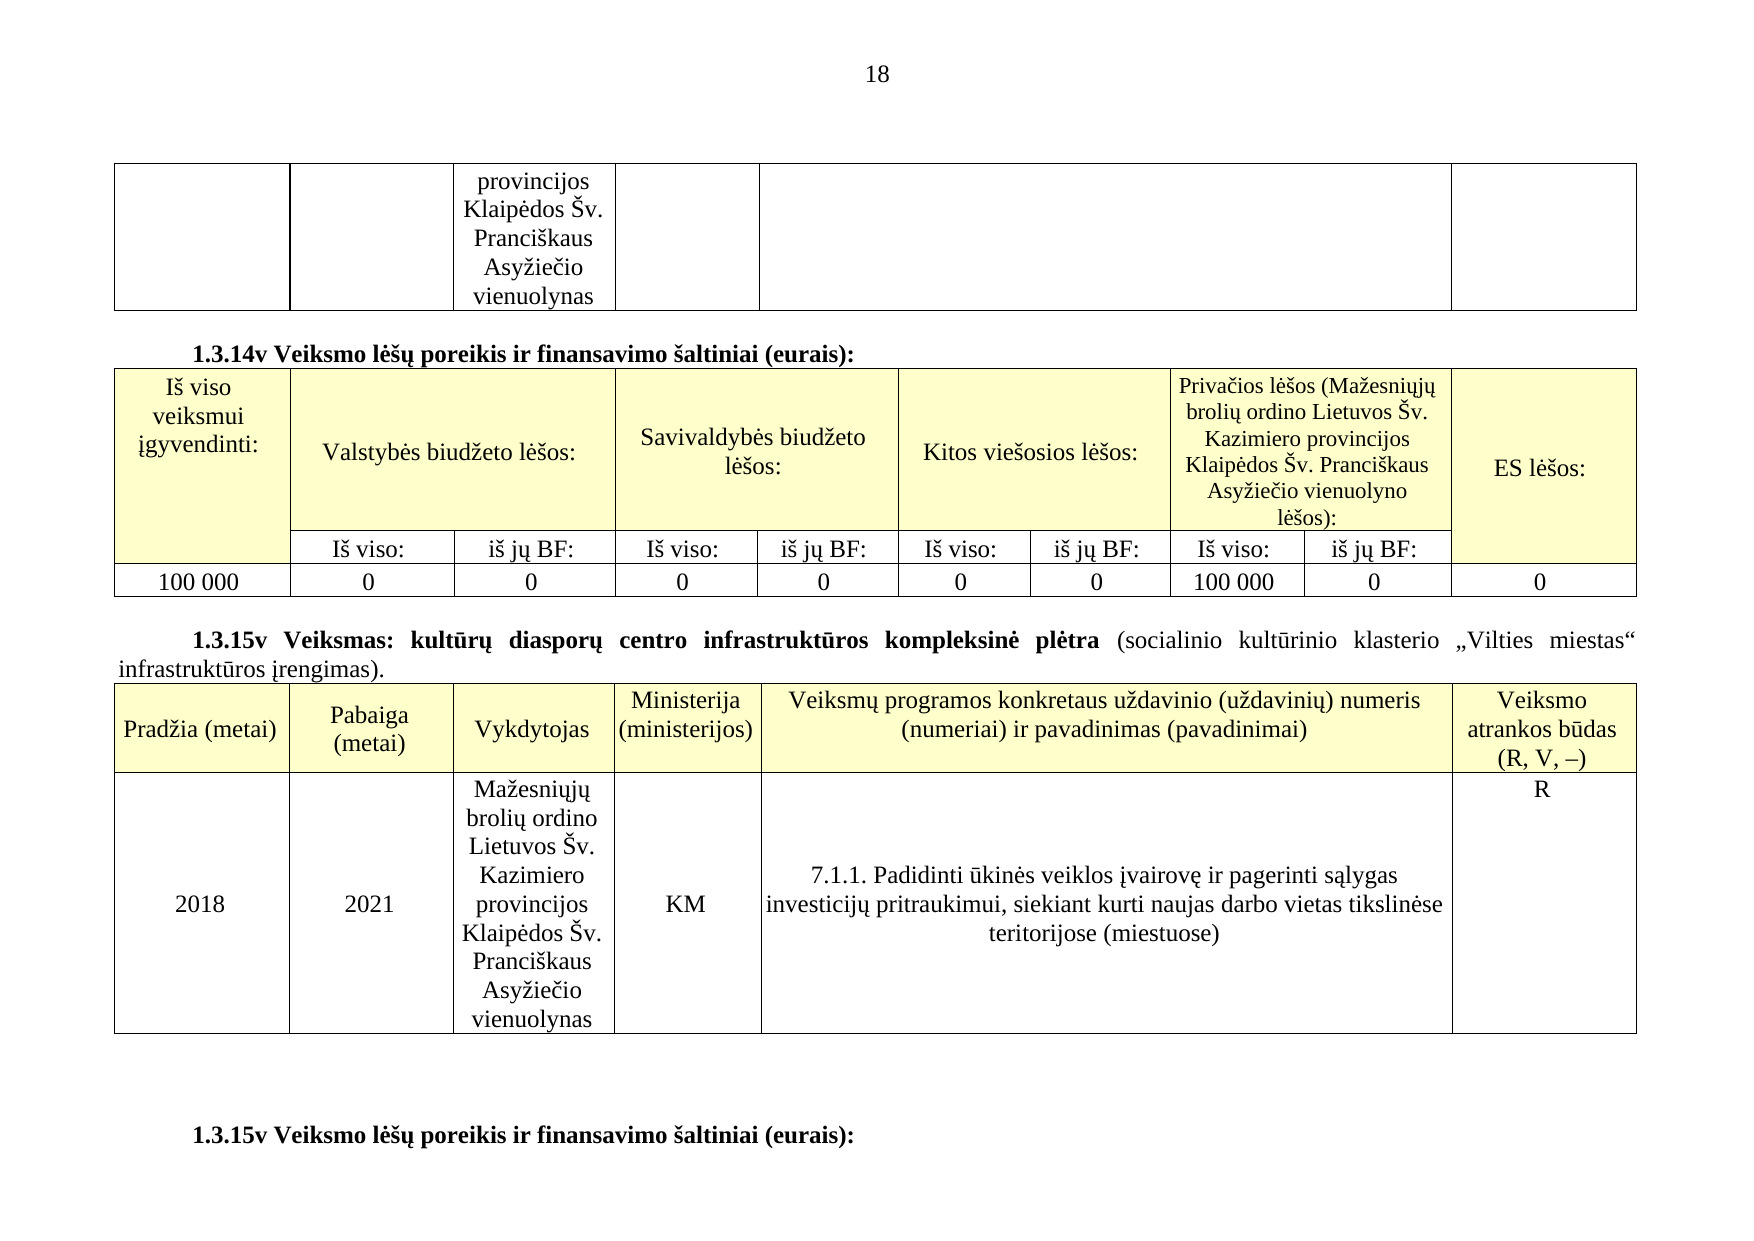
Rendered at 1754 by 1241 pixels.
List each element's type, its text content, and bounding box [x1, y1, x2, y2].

table_cell [115, 164, 289, 309]
table_cell Iš viso: [291, 531, 454, 563]
text 1.3.15v Veiksmas: kultūrų diasporų centro infrastruktūros kompleksinė plėtra (socialinio kultūrinio klasterio „Vilties miestas“ infrastruktūros įrengimas). [118, 625, 1636, 683]
table_cell Iš viso: [899, 531, 1030, 563]
table_cell iš jų BF: [455, 531, 615, 563]
table_header Iš viso veiksmui įgyvendinti: [115, 369, 290, 563]
table_header Kitos viešosios lėšos: [899, 369, 1170, 530]
table_cell KM [615, 773, 761, 1033]
table_cell iš jų BF: [758, 531, 898, 563]
table_cell [760, 164, 1451, 309]
table_cell 7.1.1. Padidinti ūkinės veiklos įvairovę ir pagerinti sąlygas investicijų pritraukimui, siekiant kurti naujas darbo vietas tikslinėse teritorijose (miestuose) [762, 773, 1452, 1033]
table_cell [616, 164, 759, 309]
table_header Ministerija (ministerijos) [615, 684, 761, 772]
table_header Veiksmų programos konkretaus uždavinio (uždavinių) numeris (numeriai) ir pavadinimas (pavadinimai) [762, 684, 1452, 772]
table_cell provincijos Klaipėdos Šv. Pranciškaus Asyžiečio vienuolynas [454, 164, 615, 309]
table_header Privačios lėšos (Mažesniųjų brolių ordino Lietuvos Šv. Kazimiero provincijos Klaipėdos Šv. Pranciškaus Asyžiečio vienuolyno lėšos): [1171, 369, 1451, 530]
table_cell 0 [758, 564, 898, 596]
table_header Pradžia (metai) [115, 684, 289, 772]
table_cell 0 [1452, 564, 1636, 596]
table_header Savivaldybės biudžeto lėšos: [616, 369, 898, 530]
table_cell 2021 [290, 773, 453, 1033]
table_cell 0 [1305, 564, 1451, 596]
table_cell 0 [899, 564, 1030, 596]
table_header Valstybės biudžeto lėšos: [291, 369, 615, 530]
table_header Pabaiga (metai) [290, 684, 453, 772]
table_cell [291, 164, 453, 309]
table_header Veiksmo atrankos būdas (R, V, –) [1453, 684, 1636, 772]
text 1.3.15v Veiksmo lėšų poreikis ir finansavimo šaltiniai (eurais): [118, 1120, 1636, 1149]
table_cell Iš viso: [616, 531, 757, 563]
table_cell iš jų BF: [1305, 531, 1451, 563]
table_cell Mažesniųjų brolių ordino Lietuvos Šv. Kazimiero provincijos Klaipėdos Šv. Pranciškaus Asyžiečio vienuolynas [454, 773, 614, 1033]
table_cell 0 [455, 564, 615, 596]
table_header Vykdytojas [454, 684, 614, 772]
table_cell R [1453, 773, 1636, 1033]
table_cell 100 000 [115, 564, 290, 596]
table_cell 0 [1031, 564, 1170, 596]
table_cell Iš viso: [1171, 531, 1304, 563]
table_cell iš jų BF: [1031, 531, 1170, 563]
table_cell 0 [616, 564, 757, 596]
table_cell 0 [291, 564, 454, 596]
table_cell 2018 [115, 773, 289, 1033]
text 1.3.14v Veiksmo lėšų poreikis ir finansavimo šaltiniai (eurais): [118, 339, 1636, 368]
table_header ES lėšos: [1452, 369, 1636, 563]
table_cell 100 000 [1171, 564, 1304, 596]
table_cell [1452, 164, 1636, 309]
